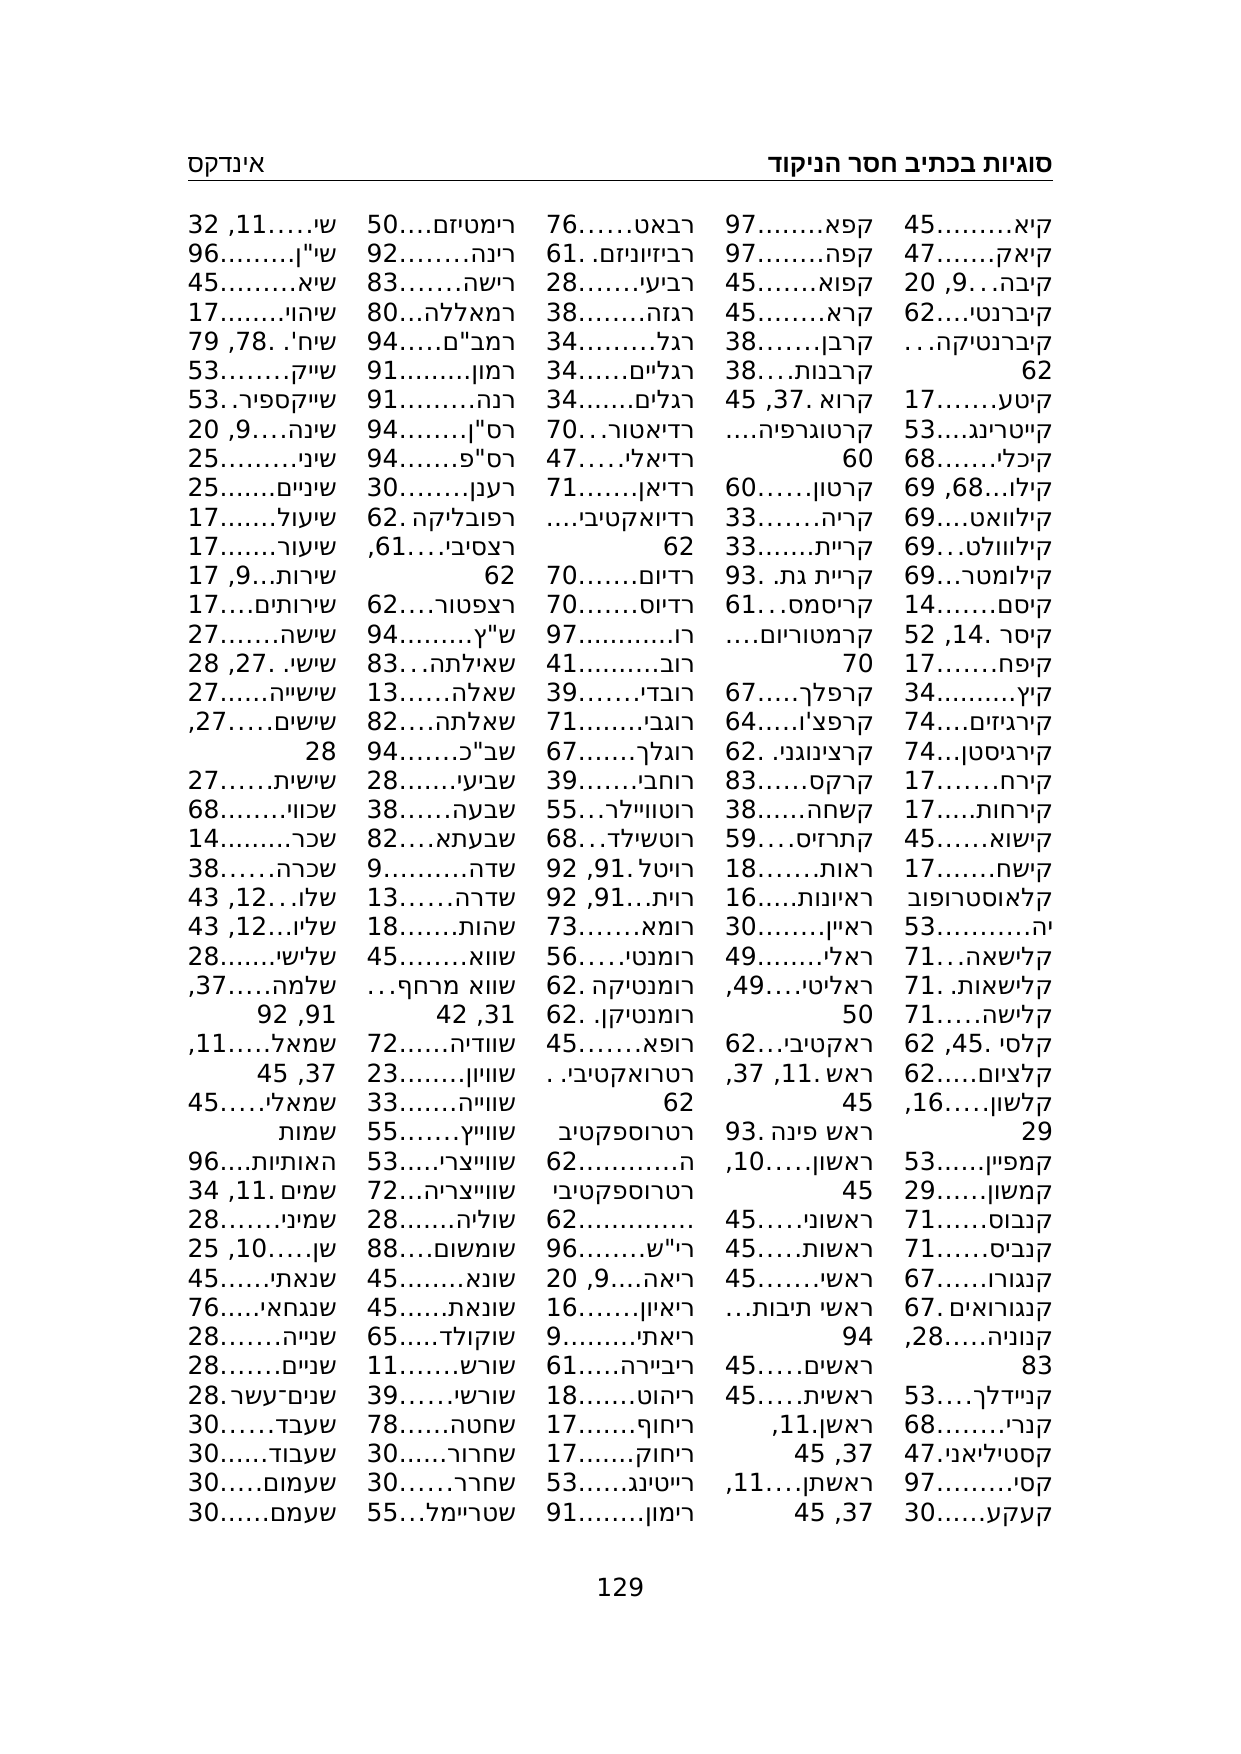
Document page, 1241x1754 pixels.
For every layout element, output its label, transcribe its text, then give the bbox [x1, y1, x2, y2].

text רגלים 34 [546, 386, 695, 415]
text שנים־עשר 28 [187, 1381, 337, 1410]
text קריית גת 93 [725, 561, 874, 591]
text שעמם 30 [187, 1498, 337, 1527]
text רומנטיקן 62 [546, 1000, 695, 1029]
text ראשוני 45 [725, 1205, 874, 1234]
text שירותים 17 [187, 591, 337, 620]
text רוטוויילר 55 [546, 795, 695, 825]
text רדיאן 71 [546, 473, 695, 503]
text שווייצריה 72 [367, 1176, 516, 1205]
text קיסם 14 [904, 591, 1053, 620]
text קריסמס 61 [725, 591, 874, 620]
text קישוא 45 [904, 825, 1053, 854]
text רגזה 38 [546, 298, 695, 327]
text רדיואקטיבי 62 [546, 503, 695, 561]
text קיכלי 68 [904, 444, 1053, 473]
text שישי 27, 28 [187, 649, 337, 678]
text שישים 27, 28 [187, 708, 337, 766]
text רומנטי 56 [546, 942, 695, 971]
text שנגחאי 76 [187, 1293, 337, 1322]
text רוב 41 [546, 649, 695, 678]
text שליו 12, 43 [187, 912, 337, 942]
text קייטרינג 53 [904, 415, 1053, 444]
text רבאט 76 [546, 210, 695, 239]
text שיעור 17 [187, 532, 337, 561]
text רמאללה 80 [367, 298, 516, 327]
text רוגלך 67 [546, 737, 695, 766]
text ראשים 45 [725, 1352, 874, 1381]
text רימון 91 [546, 1498, 695, 1527]
text שוויון 23 [367, 1059, 516, 1088]
text שמאל 11, 37, 45 [187, 1029, 337, 1088]
text קסטיליאני 47 [904, 1439, 1053, 1469]
text קיטע 17 [904, 386, 1053, 415]
text קיברנטי 62 [904, 298, 1053, 327]
text ריביירה 61 [546, 1352, 695, 1381]
text קנוניה 28, 83 [904, 1322, 1053, 1381]
text רגל 34 [546, 327, 695, 356]
text ראליטי 49, 50 [725, 971, 874, 1029]
text קנגורואים 67 [904, 1293, 1053, 1322]
text קרטוגרפיה 60 [725, 415, 874, 473]
text שי 11, 32 [187, 210, 337, 239]
text ראיונות 16 [725, 883, 874, 912]
text שיניים 25 [187, 473, 337, 503]
text קישח 17 [904, 854, 1053, 883]
text קרא 45 [725, 298, 874, 327]
text שווא 45 [367, 942, 516, 971]
text קניידלך 53 [904, 1381, 1053, 1410]
text שינה 9, 20 [187, 415, 337, 444]
text שומשום 88 [367, 1234, 516, 1264]
text קלאוסטרופוביה 53 [904, 883, 1053, 942]
text קירגיזים 74 [904, 708, 1053, 737]
text רפובליקה 62 [367, 503, 516, 532]
text שיעול 17 [187, 503, 337, 532]
text שוליה 28 [367, 1205, 516, 1234]
text רויטל 91, 92 [546, 854, 695, 883]
text שירות 9, 17 [187, 561, 337, 591]
text קיסר 14, 52 [904, 620, 1053, 649]
text קיץ 34 [904, 678, 1053, 708]
text רמון 91 [367, 356, 516, 386]
text ראקטיבי 62 [725, 1029, 874, 1059]
text קפה 97 [725, 239, 874, 268]
text קריית 33 [725, 532, 874, 561]
text רצפטור 62 [367, 591, 516, 620]
text שכווי 68 [187, 795, 337, 825]
text שוקולד 65 [367, 1322, 516, 1352]
text קנבוס 71 [904, 1205, 1053, 1234]
text רס"ן 94 [367, 415, 516, 444]
text קיפח 17 [904, 649, 1053, 678]
text קנגורו 67 [904, 1264, 1053, 1293]
text קרוא 37, 45 [725, 386, 874, 415]
text שיהוי 17 [187, 298, 337, 327]
text רס"פ 94 [367, 444, 516, 473]
text ריאתי 9 [546, 1322, 695, 1352]
text קנרי 68 [904, 1410, 1053, 1439]
text קיאק 47 [904, 239, 1053, 268]
text קרפצ'ו 64 [725, 708, 874, 737]
text שיא 45 [187, 268, 337, 298]
text קילוואט 69 [904, 503, 1053, 532]
text ראשות 45 [725, 1234, 874, 1264]
text קנביס 71 [904, 1234, 1053, 1264]
text קיא 45 [904, 210, 1053, 239]
text שאלתה 82 [367, 708, 516, 737]
text רטרוספקטיבי 62 [546, 1176, 695, 1234]
text רביעי 28 [546, 268, 695, 298]
text שאילתה 83 [367, 649, 516, 678]
text רביזיוניזם 61 [546, 239, 695, 268]
text שלישי 28 [187, 942, 337, 971]
text שונאת 45 [367, 1293, 516, 1322]
text שחטה 78 [367, 1410, 516, 1439]
text שי"ן 96 [187, 239, 337, 268]
text רוטשילד 68 [546, 825, 695, 854]
text קפא 97 [725, 210, 874, 239]
text שווייה 33 [367, 1088, 516, 1117]
text שווא מרחף 31, 42 [367, 971, 516, 1029]
text רו 97 [546, 620, 695, 649]
text שלמה 37, 91, 92 [187, 971, 337, 1029]
text קרבנות 38 [725, 356, 874, 386]
text שעמום 30 [187, 1469, 337, 1498]
text שמות האותיות 96 [187, 1117, 337, 1176]
text קילו 68, 69 [904, 473, 1053, 503]
text קיבה 9, 20 [904, 268, 1053, 298]
text קירגיסטן 74 [904, 737, 1053, 766]
text קלישאות 71 [904, 971, 1053, 1000]
text שורשי 39 [367, 1381, 516, 1410]
text שבעתא 82 [367, 825, 516, 854]
text שביעי 28 [367, 766, 516, 795]
text ראשתן 11, 37, 45 [725, 1469, 874, 1527]
text ראשי 45 [725, 1264, 874, 1293]
text קתרזיס 59 [725, 825, 874, 854]
text שורש 11 [367, 1352, 516, 1381]
text קילומטר 69 [904, 561, 1053, 591]
text שישה 27 [187, 620, 337, 649]
text ריאיון 16 [546, 1293, 695, 1322]
text שעבד 30 [187, 1410, 337, 1439]
text קמפיין 53 [904, 1147, 1053, 1176]
text שונא 45 [367, 1264, 516, 1293]
text קרטון 60 [725, 473, 874, 503]
text קלציום 62 [904, 1059, 1053, 1088]
text קריה 33 [725, 503, 874, 532]
text רובדי 39 [546, 678, 695, 708]
text ש"ץ 94 [367, 620, 516, 649]
text קילווולט 69 [904, 532, 1053, 561]
text שנייה 28 [187, 1322, 337, 1352]
text רדיאטור 70 [546, 415, 695, 444]
text שהות 18 [367, 912, 516, 942]
text רטרוספקטיבה 62 [546, 1117, 695, 1176]
text רוגבי 71 [546, 708, 695, 737]
text קירחות 17 [904, 795, 1053, 825]
text שיח' 78, 79 [187, 327, 337, 356]
text רגליים 34 [546, 356, 695, 386]
text שייקספיר 53 [187, 386, 337, 415]
text רישה 83 [367, 268, 516, 298]
text ראשון 10, 45 [725, 1147, 874, 1205]
text שווייץ 55 [367, 1117, 516, 1147]
text קרפלך 67 [725, 678, 874, 708]
text שייק 53 [187, 356, 337, 386]
text שישית 27 [187, 766, 337, 795]
text קלישאה 71 [904, 942, 1053, 971]
text ריחוף 17 [546, 1410, 695, 1439]
text שכר 14 [187, 825, 337, 854]
text שווייצרי 53 [367, 1147, 516, 1176]
text קסי 97 [904, 1469, 1053, 1498]
text שלו 12, 43 [187, 883, 337, 912]
text רומא 73 [546, 912, 695, 942]
text שאלה 13 [367, 678, 516, 708]
text שדרה 13 [367, 883, 516, 912]
text קעקע 30 [904, 1498, 1053, 1527]
text ראשית 45 [725, 1381, 874, 1410]
text קשחה 38 [725, 795, 874, 825]
text רימטיזם 50 [367, 210, 516, 239]
text רומנטיקה 62 [546, 971, 695, 1000]
text רינה 92 [367, 239, 516, 268]
text שן 10, 25 [187, 1234, 337, 1264]
text רדיוס 70 [546, 591, 695, 620]
text שדה 9 [367, 854, 516, 883]
text שיני 25 [187, 444, 337, 473]
text ריחוק 17 [546, 1439, 695, 1469]
text שמאלי 45 [187, 1088, 337, 1117]
text שטריימל 55 [367, 1498, 516, 1527]
text שישייה 27 [187, 678, 337, 708]
text רוית 91, 92 [546, 883, 695, 912]
text שחרר 30 [367, 1469, 516, 1498]
text רנה 91 [367, 386, 516, 415]
text ראשן 11, 37, 45 [725, 1410, 874, 1469]
text שחרור 30 [367, 1439, 516, 1469]
text שבעה 38 [367, 795, 516, 825]
text קרקס 83 [725, 766, 874, 795]
text קירח 17 [904, 766, 1053, 795]
text רדיאלי 47 [546, 444, 695, 473]
text קמשון 29 [904, 1176, 1053, 1205]
text ראש פינה 93 [725, 1117, 874, 1147]
text שנאתי 45 [187, 1264, 337, 1293]
text שב"כ 94 [367, 737, 516, 766]
text רמב"ם 94 [367, 327, 516, 356]
text ראיין 30 [725, 912, 874, 942]
text שניים 28 [187, 1352, 337, 1381]
text קלשון 16, 29 [904, 1088, 1053, 1147]
text ריהוט 18 [546, 1381, 695, 1410]
text קיברנטיקה 62 [904, 327, 1053, 386]
text ראשי תיבות 94 [725, 1293, 874, 1352]
text קפוא 45 [725, 268, 874, 298]
text רופא 45 [546, 1029, 695, 1059]
text שמים 11, 34 [187, 1176, 337, 1205]
text שעבוד 30 [187, 1439, 337, 1469]
text רטרואקטיבי 62 [546, 1059, 695, 1117]
text רי"ש 96 [546, 1234, 695, 1264]
text קלסי 45, 62 [904, 1029, 1053, 1059]
text שמיני 28 [187, 1205, 337, 1234]
text רצסיבי 61, 62 [367, 532, 516, 591]
text קרבן 38 [725, 327, 874, 356]
text רייטינג 53 [546, 1469, 695, 1498]
text רדיום 70 [546, 561, 695, 591]
text ריאה 9, 20 [546, 1264, 695, 1293]
text רענן 30 [367, 473, 516, 503]
text קרצינוגני 62 [725, 737, 874, 766]
text ראלי 49 [725, 942, 874, 971]
text ראש 11, 37, 45 [725, 1059, 874, 1117]
text רוחבי 39 [546, 766, 695, 795]
text קרמטוריום 70 [725, 620, 874, 678]
text קלישה 71 [904, 1000, 1053, 1029]
text שוודיה 72 [367, 1029, 516, 1059]
text שכרה 38 [187, 854, 337, 883]
text ראות 18 [725, 854, 874, 883]
